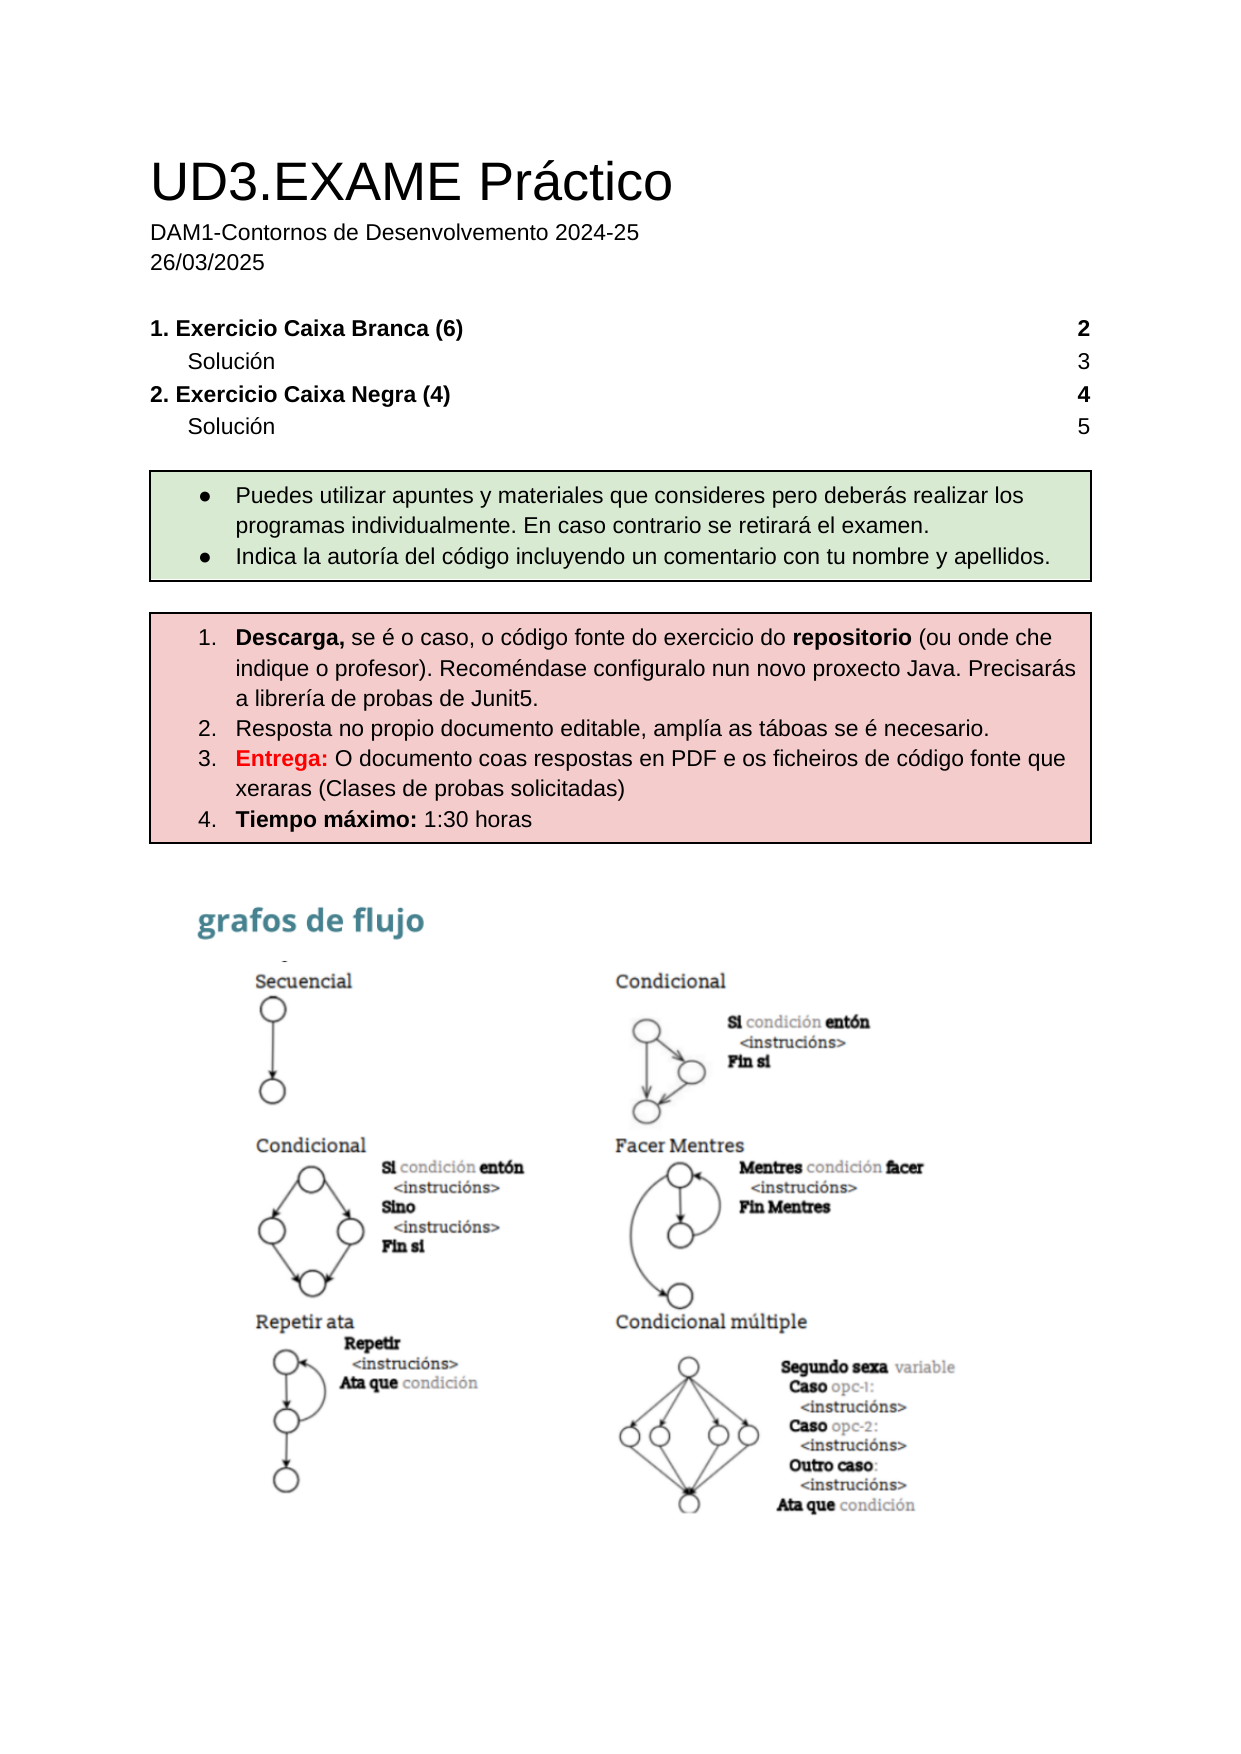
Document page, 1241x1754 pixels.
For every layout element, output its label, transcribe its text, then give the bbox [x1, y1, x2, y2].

table_header Descarga, se é o caso, o código fonte do exercicio do repositorio (ou onde che indique o profesor). Recoméndase configuralo nun novo proxecto Java. Precisarás a librería de probas de Junit5. Resposta no propio documento editable, amplía as táboas se é necesario. Entrega: O documento coas respostas en PDF e os ficheiros de código fonte que xeraras (Clases de probas solicitadas) Tiempo máximo: 1:30 horas [151, 614, 1090, 842]
text 2. Exercicio Caixa Negra (4) 4 [150, 381, 1090, 407]
text 26/03/2025 [150, 249, 1090, 275]
picture [150, 874, 1037, 1568]
text Solución 5 [187, 413, 1090, 439]
text DAM1-Contornos de Desenvolvemento 2024-25 [150, 218, 1090, 245]
text Solución 3 [187, 348, 1090, 374]
table_header Puedes utilizar apuntes y materiales que consideres pero deberás realizar los programas individualmente. En caso contrario se retirará el examen. Indica la autoría del código incluyendo un comentario con tu nombre y apellidos. [151, 472, 1090, 579]
title UD3.EXAME Práctico [150, 150, 1090, 212]
text 1. Exercicio Caixa Branca (6) 2 [150, 315, 1090, 342]
